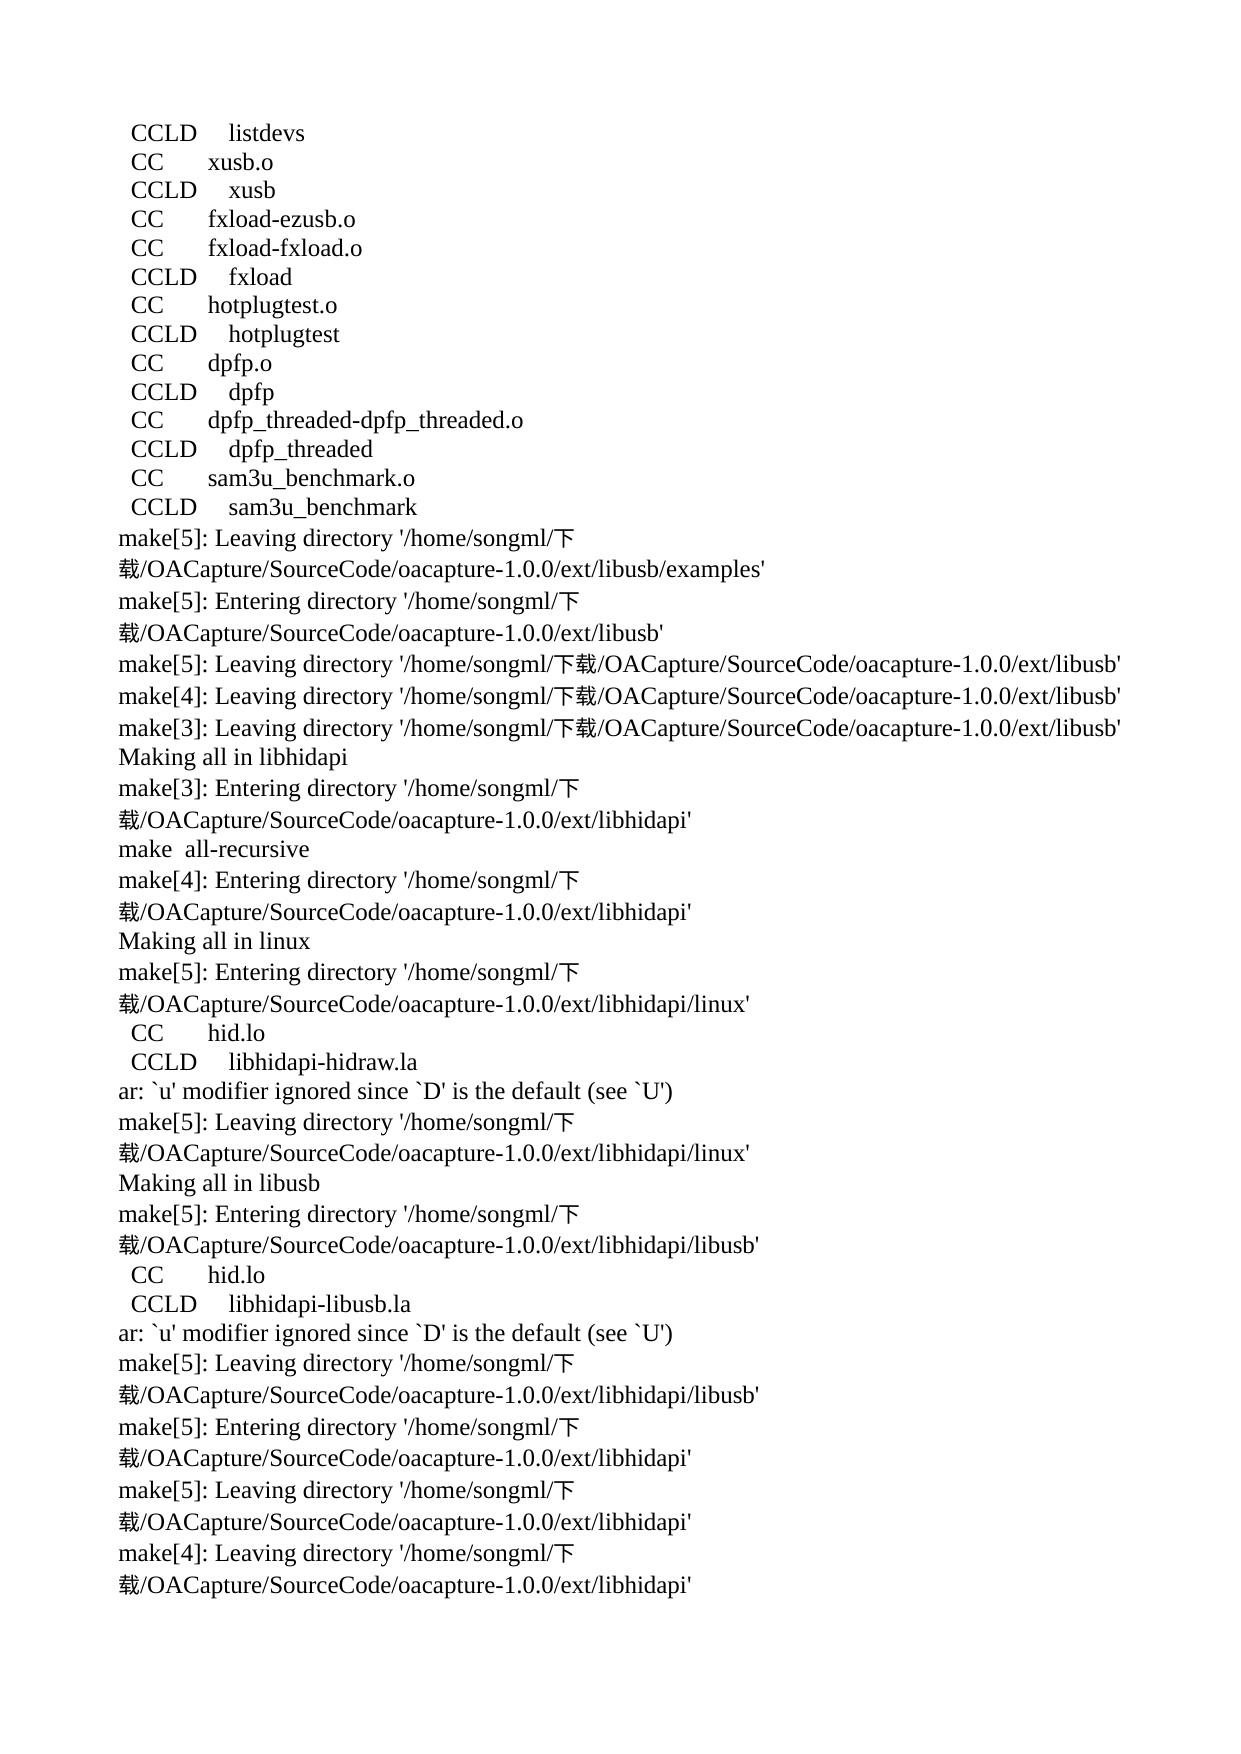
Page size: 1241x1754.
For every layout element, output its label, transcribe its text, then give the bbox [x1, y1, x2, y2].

text make[5]: Leaving directory '/home/songml/下载/OACapture/SourceCode/oacapture-1.0.0/ext/libusb/examples' [118, 521, 1122, 584]
text make[4]: Entering directory '/home/songml/下载/OACapture/SourceCode/oacapture-1.0.0/ext/libhidapi' [118, 863, 1122, 926]
text CCLD fxload [118, 262, 1122, 291]
text make[5]: Entering directory '/home/songml/下载/OACapture/SourceCode/oacapture-1.0.0/ext/libhidapi' [118, 1410, 1122, 1473]
text CC hid.lo [118, 1018, 1122, 1047]
text make[5]: Leaving directory '/home/songml/下载/OACapture/SourceCode/oacapture-1.0.0/ext/libusb' [118, 647, 1122, 679]
text make[5]: Entering directory '/home/songml/下载/OACapture/SourceCode/oacapture-1.0.0/ext/libhidapi/libusb' [118, 1197, 1122, 1260]
text Making all in linux [118, 926, 1122, 955]
text CCLD xusb [118, 176, 1122, 204]
text CCLD dpfp_threaded [118, 434, 1122, 463]
text CC dpfp_threaded-dpfp_threaded.o [118, 406, 1122, 434]
text make[5]: Leaving directory '/home/songml/下载/OACapture/SourceCode/oacapture-1.0.0/ext/libhidapi/libusb' [118, 1346, 1122, 1410]
text Making all in libhidapi [118, 742, 1122, 771]
text Making all in libusb [118, 1168, 1122, 1197]
text CC dpfp.o [118, 348, 1122, 377]
text CCLD listdevs [118, 118, 1122, 147]
text CCLD sam3u_benchmark [118, 492, 1122, 521]
text make[3]: Leaving directory '/home/songml/下载/OACapture/SourceCode/oacapture-1.0.0/ext/libusb' [118, 711, 1122, 742]
text make[4]: Leaving directory '/home/songml/下载/OACapture/SourceCode/oacapture-1.0.0/ext/libhidapi' [118, 1536, 1122, 1600]
text CC fxload-fxload.o [118, 233, 1122, 262]
text CC hotplugtest.o [118, 291, 1122, 319]
text make[3]: Entering directory '/home/songml/下载/OACapture/SourceCode/oacapture-1.0.0/ext/libhidapi' [118, 771, 1122, 834]
text CC sam3u_benchmark.o [118, 463, 1122, 492]
text make[5]: Leaving directory '/home/songml/下载/OACapture/SourceCode/oacapture-1.0.0/ext/libhidapi/linux' [118, 1105, 1122, 1168]
text CC xusb.o [118, 147, 1122, 176]
text make[5]: Entering directory '/home/songml/下载/OACapture/SourceCode/oacapture-1.0.0/ext/libusb' [118, 584, 1122, 647]
text CCLD dpfp [118, 377, 1122, 406]
text CCLD libhidapi-libusb.la [118, 1289, 1122, 1318]
text make[5]: Leaving directory '/home/songml/下载/OACapture/SourceCode/oacapture-1.0.0/ext/libhidapi' [118, 1473, 1122, 1536]
text CCLD libhidapi-hidraw.la [118, 1047, 1122, 1076]
text make[4]: Leaving directory '/home/songml/下载/OACapture/SourceCode/oacapture-1.0.0/ext/libusb' [118, 679, 1122, 711]
text ar: `u' modifier ignored since `D' is the default (see `U') [118, 1076, 1122, 1105]
text make[5]: Entering directory '/home/songml/下载/OACapture/SourceCode/oacapture-1.0.0/ext/libhidapi/linux' [118, 955, 1122, 1018]
text CC fxload-ezusb.o [118, 204, 1122, 233]
text ar: `u' modifier ignored since `D' is the default (see `U') [118, 1318, 1122, 1346]
text CCLD hotplugtest [118, 319, 1122, 348]
text make all-recursive [118, 834, 1122, 863]
text CC hid.lo [118, 1260, 1122, 1289]
